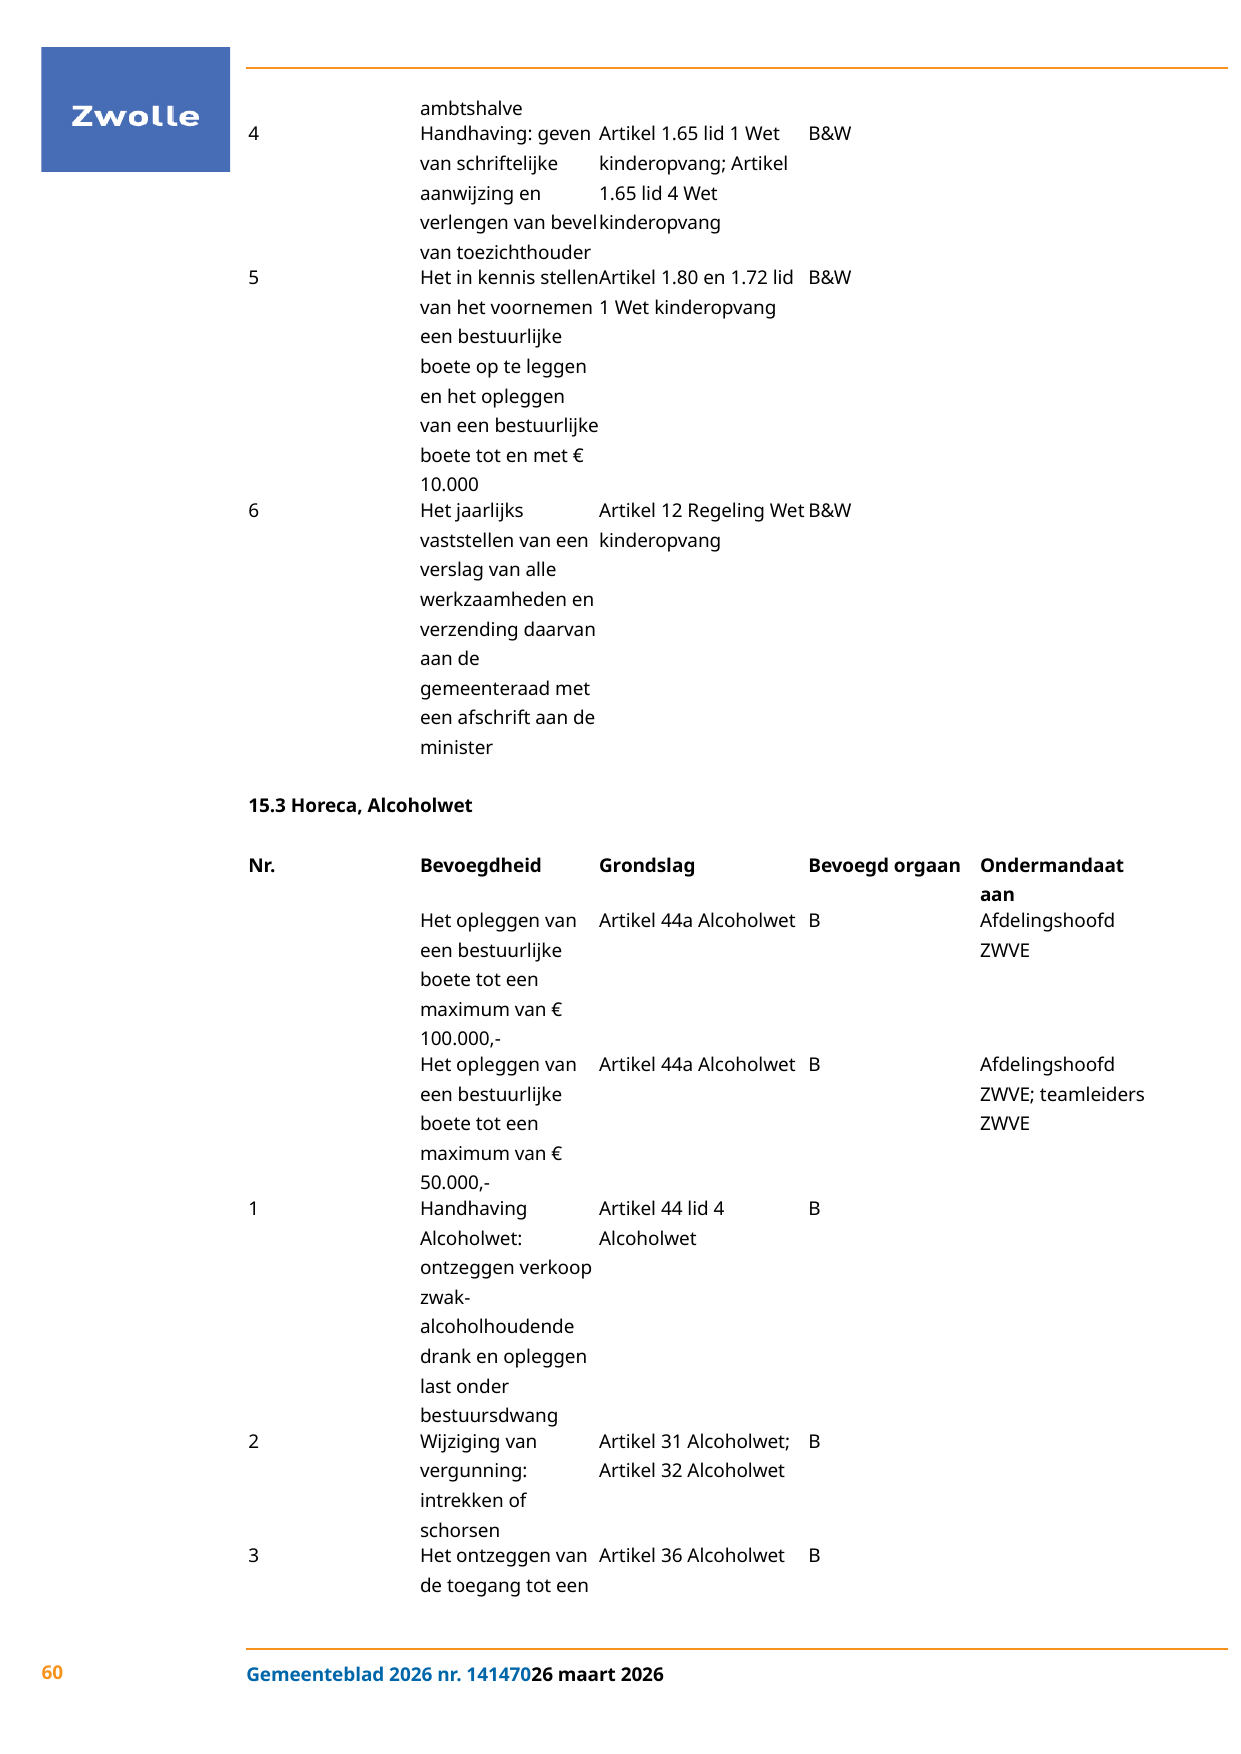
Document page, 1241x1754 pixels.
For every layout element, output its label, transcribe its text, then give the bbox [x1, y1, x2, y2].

table_cell Het opleggen van een bestuurlijke boete tot een maximum van € 50.000,- [420, 1051, 599, 1195]
table_cell [980, 121, 1152, 264]
table_cell B [808, 1543, 980, 1598]
table_cell [248, 1051, 420, 1195]
table_cell [980, 95, 1152, 121]
table_cell B [808, 1051, 980, 1195]
table_cell 5 [248, 265, 420, 497]
text 15.3 Horeca, Alcoholwet [248, 793, 1152, 818]
table_cell 1 [248, 1195, 420, 1428]
table_cell ambtshalve [420, 95, 599, 121]
table_cell Het in kennis stellen van het voornemen een bestuurlijke boete op te leggen en het opleggen van een bestuurlijke boete tot en met € 10.000 [420, 265, 599, 497]
table_header Ondermandaat aan [980, 852, 1152, 907]
table_cell [980, 1543, 1152, 1598]
table_cell Artikel 44a Alcoholwet [599, 1051, 808, 1195]
table_cell Artikel 12 Regeling Wet kinderopvang [599, 498, 808, 760]
table_cell Handhaving Alcoholwet: ontzeggen verkoop zwak-alcoholhoudende drank en opleggen last onder bestuursdwang [420, 1195, 599, 1428]
table_cell [808, 95, 980, 121]
table_cell Artikel 36 Alcoholwet [599, 1543, 808, 1598]
table_cell Handhaving: geven van schriftelijke aanwijzing en verlengen van bevel van toezichthouder [420, 121, 599, 264]
table_cell Het opleggen van een bestuurlijke boete tot een maximum van € 100.000,- [420, 907, 599, 1051]
table_cell B&W [808, 498, 980, 760]
table_cell Artikel 31 Alcoholwet; Artikel 32 Alcoholwet [599, 1428, 808, 1543]
table_cell B [808, 1195, 980, 1428]
table_cell [248, 907, 420, 1051]
table_header Nr. [248, 852, 420, 907]
table_cell 2 [248, 1428, 420, 1543]
table_header Grondslag [599, 852, 808, 907]
table_cell 3 [248, 1543, 420, 1598]
table_cell [599, 95, 808, 121]
table_cell Afdelingshoofd ZWVE; teamleiders ZWVE [980, 1051, 1152, 1195]
table_cell [980, 1428, 1152, 1543]
table_cell [980, 1195, 1152, 1428]
table_cell B [808, 907, 980, 1051]
table_cell B [808, 1428, 980, 1543]
table_cell Artikel 44 lid 4 Alcoholwet [599, 1195, 808, 1428]
table_cell Wijziging van vergunning: intrekken of schorsen [420, 1428, 599, 1543]
table_cell B&W [808, 121, 980, 264]
table_header Bevoegdheid [420, 852, 599, 907]
table_cell Artikel 1.80 en 1.72 lid 1 Wet kinderopvang [599, 265, 808, 497]
table_cell B&W [808, 265, 980, 497]
picture [41, 47, 231, 172]
table_cell Afdelingshoofd ZWVE [980, 907, 1152, 1051]
table_cell [248, 95, 420, 121]
table_cell [980, 498, 1152, 760]
table_cell 4 [248, 121, 420, 264]
table_cell [980, 265, 1152, 497]
table_header Bevoegd orgaan [808, 852, 980, 907]
table_cell Het jaarlijks vaststellen van een verslag van alle werkzaamheden en verzending daarvan aan de gemeenteraad met een afschrift aan de minister [420, 498, 599, 760]
table_cell 6 [248, 498, 420, 760]
table_cell Het ontzeggen van de toegang tot een [420, 1543, 599, 1598]
table_cell Artikel 1.65 lid 1 Wet kinderopvang; Artikel 1.65 lid 4 Wet kinderopvang [599, 121, 808, 264]
table_cell Artikel 44a Alcoholwet [599, 907, 808, 1051]
